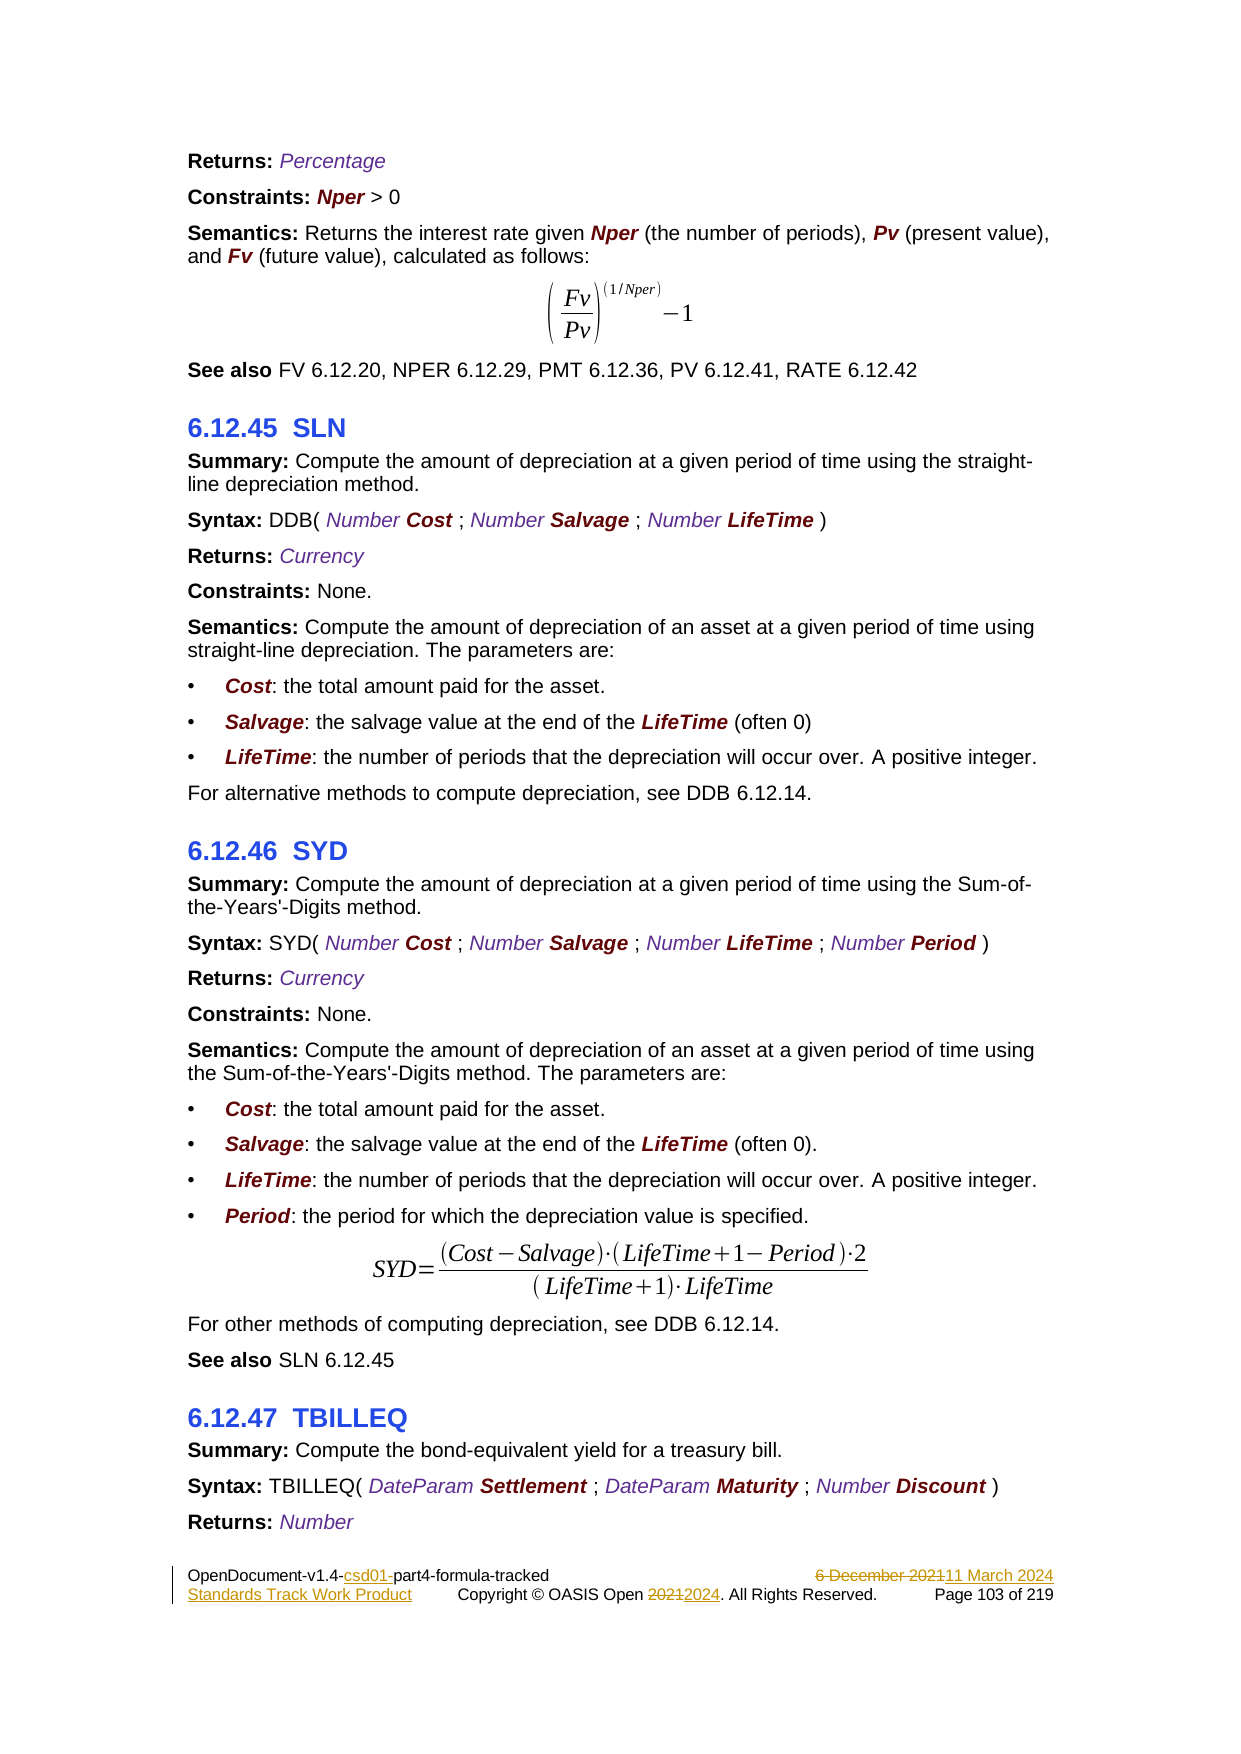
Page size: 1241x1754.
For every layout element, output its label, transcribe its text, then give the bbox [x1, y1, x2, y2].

text Semantics: Compute the amount of depreciation of an asset at a given period of time using the Sum-of-the-Years'-Digits method. The parameters are: [187, 1038, 1053, 1085]
text Syntax: TBILLEQ( DateParam Settlement ; DateParam Maturity ; Number Discount ) [187, 1474, 1053, 1498]
list Salvage: the salvage value at the end of the LifeTime (often 0). [187, 1133, 1053, 1156]
text Summary: Compute the amount of depreciation at a given period of time using the straight-line depreciation method. [187, 449, 1053, 496]
list Salvage: the salvage value at the end of the LifeTime (often 0) [187, 710, 1053, 734]
text For other methods of computing depreciation, see DDB 6.12.14. [187, 1313, 1053, 1336]
text Returns: Number [187, 1510, 1053, 1534]
text Returns: Currency [187, 544, 1053, 568]
list Period: the period for which the depreciation value is specified. [187, 1204, 1053, 1228]
text Syntax: DDB( Number Cost ; Number Salvage ; Number LifeTime ) [187, 508, 1053, 532]
subtitle TBILLEQ [187, 1403, 1053, 1433]
text Summary: Compute the amount of depreciation at a given period of time using the Sum-of-the-Years'-Digits method. [187, 872, 1053, 919]
subtitle SLN [187, 413, 1053, 443]
text For alternative methods to compute depreciation, see DDB 6.12.14. [187, 781, 1053, 805]
subtitle SYD [187, 836, 1053, 866]
text Constraints: Nper > 0 [187, 186, 1053, 209]
list Cost: the total amount paid for the asset. [187, 1097, 1053, 1121]
text See also FV 6.12.20, NPER 6.12.29, PMT 6.12.36, PV 6.12.41, RATE 6.12.42 [187, 359, 1053, 382]
text Constraints: None. [187, 1002, 1053, 1026]
text Returns: Currency [187, 967, 1053, 990]
text Returns: Percentage [187, 150, 1053, 173]
list LifeTime: the number of periods that the depreciation will occur over. A positive integer. [187, 1168, 1053, 1192]
text Constraints: None. [187, 580, 1053, 603]
text Summary: Compute the bond-equivalent yield for a treasury bill. [187, 1439, 1053, 1462]
list Cost: the total amount paid for the asset. [187, 674, 1053, 698]
text Semantics: Compute the amount of depreciation of an asset at a given period of time using straight-line depreciation. The parameters are: [187, 615, 1053, 662]
text Semantics: Returns the interest rate given Nper (the number of periods), Pv (present value), and Fv (future value), calculated as follows: [187, 221, 1053, 268]
text See also SLN 6.12.45 [187, 1348, 1053, 1372]
text Syntax: SYD( Number Cost ; Number Salvage ; Number LifeTime ; Number Period ) [187, 931, 1053, 955]
list LifeTime: the number of periods that the depreciation will occur over. A positive integer. [187, 746, 1053, 769]
